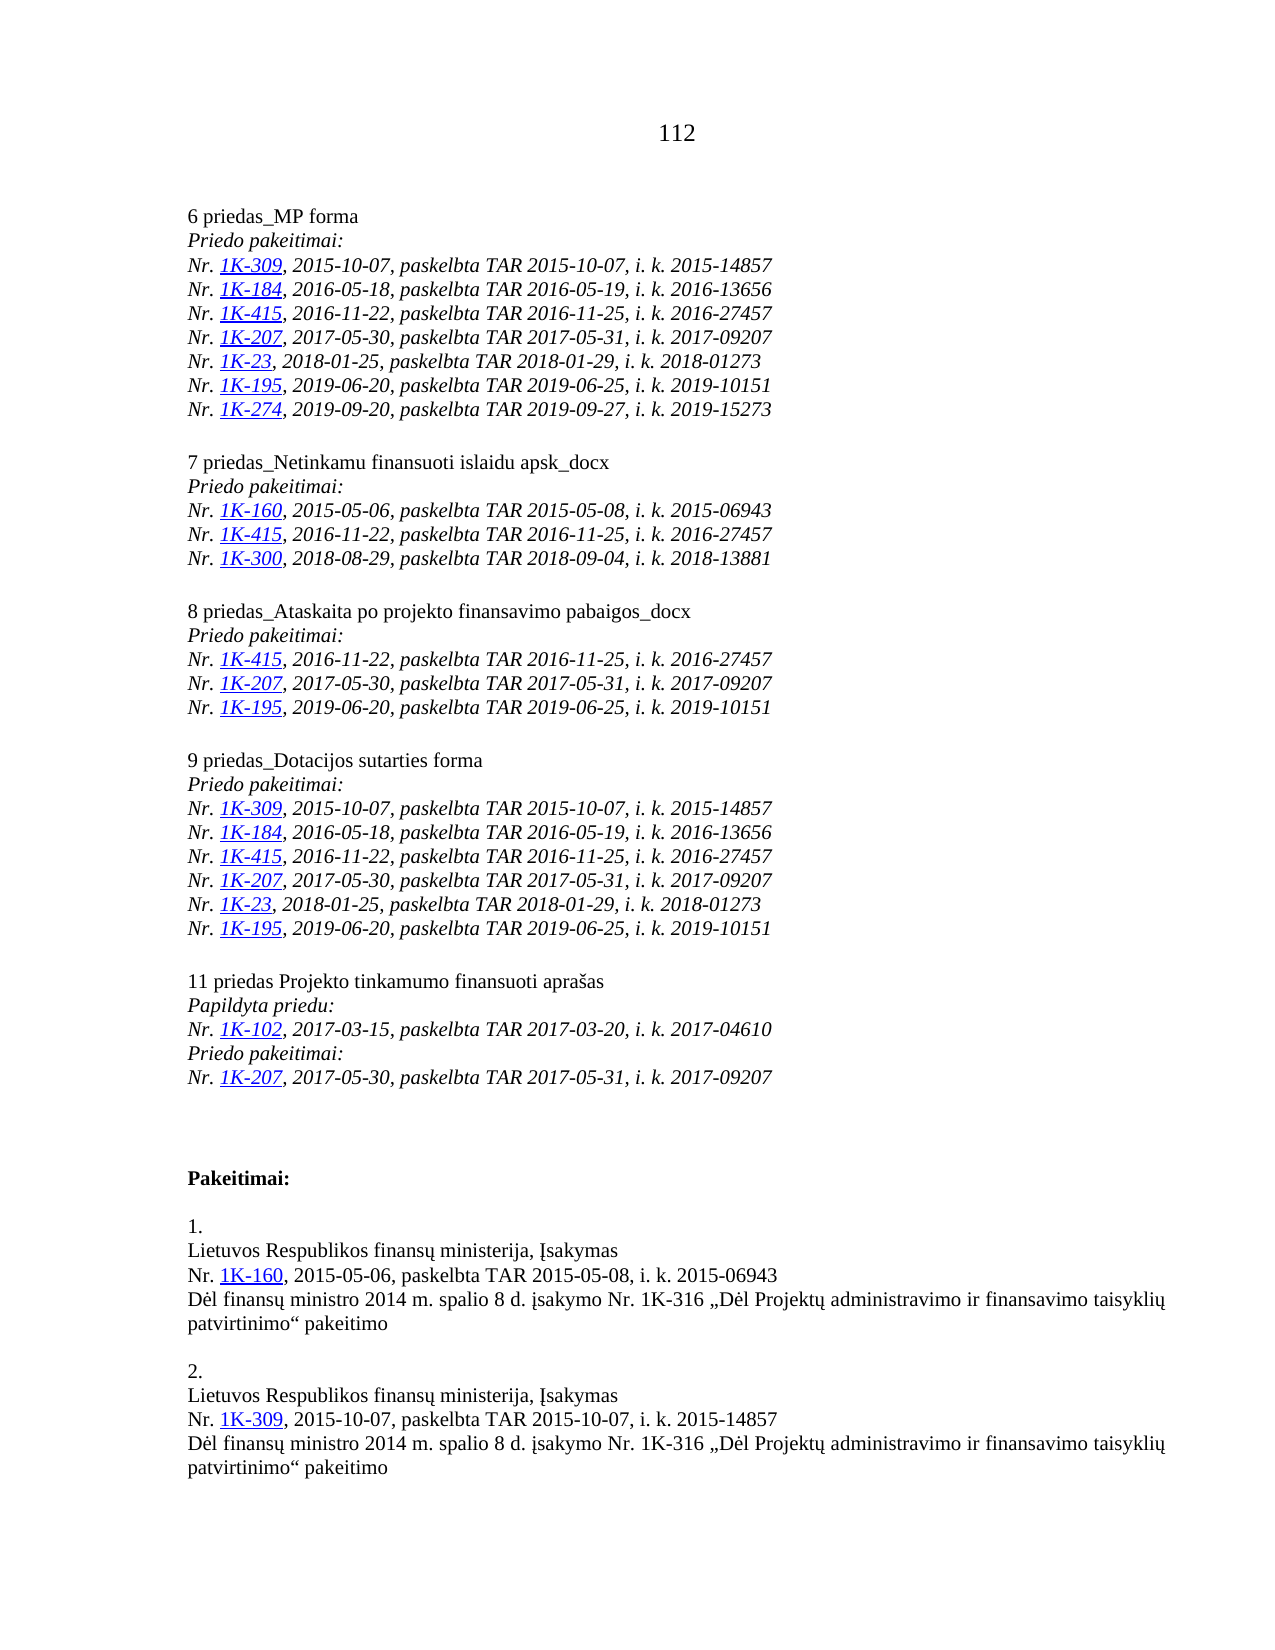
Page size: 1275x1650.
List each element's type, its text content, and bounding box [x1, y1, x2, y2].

text 9 priedas_Dotacijos sutarties forma [187, 748, 1167, 772]
text Nr. 1K-195, 2019-06-20, paskelbta TAR 2019-06-25, i. k. 2019-10151 [187, 916, 1167, 940]
text Lietuvos Respublikos finansų ministerija, Įsakymas [187, 1383, 1167, 1407]
text Priedo pakeitimai: [187, 772, 1167, 796]
text 7 priedas_Netinkamu finansuoti islaidu apsk_docx [187, 450, 1167, 474]
text Nr. 1K-102, 2017-03-15, paskelbta TAR 2017-03-20, i. k. 2017-04610 [187, 1017, 1167, 1041]
text Lietuvos Respublikos finansų ministerija, Įsakymas [187, 1238, 1167, 1262]
text Nr. 1K-207, 2017-05-30, paskelbta TAR 2017-05-31, i. k. 2017-09207 [187, 868, 1167, 892]
text Nr. 1K-415, 2016-11-22, paskelbta TAR 2016-11-25, i. k. 2016-27457 [187, 844, 1167, 868]
text Dėl finansų ministro 2014 m. spalio 8 d. įsakymo Nr. 1K-316 „Dėl Projektų administravimo ir finansavimo taisyklių patvirtinimo“ pakeitimo [187, 1431, 1167, 1479]
text 11 priedas Projekto tinkamumo finansuoti aprašas [187, 969, 1167, 993]
text 2. [187, 1359, 1167, 1383]
text Nr. 1K-195, 2019-06-20, paskelbta TAR 2019-06-25, i. k. 2019-10151 [187, 373, 1167, 397]
text Priedo pakeitimai: [187, 474, 1167, 498]
text Dėl finansų ministro 2014 m. spalio 8 d. įsakymo Nr. 1K-316 „Dėl Projektų administravimo ir finansavimo taisyklių patvirtinimo“ pakeitimo [187, 1287, 1167, 1335]
text Nr. 1K-207, 2017-05-30, paskelbta TAR 2017-05-31, i. k. 2017-09207 [187, 671, 1167, 695]
text Nr. 1K-23, 2018-01-25, paskelbta TAR 2018-01-29, i. k. 2018-01273 [187, 349, 1167, 373]
text Nr. 1K-300, 2018-08-29, paskelbta TAR 2018-09-04, i. k. 2018-13881 [187, 546, 1167, 570]
text Nr. 1K-207, 2017-05-30, paskelbta TAR 2017-05-31, i. k. 2017-09207 [187, 325, 1167, 349]
text Nr. 1K-23, 2018-01-25, paskelbta TAR 2018-01-29, i. k. 2018-01273 [187, 892, 1167, 916]
text 8 priedas_Ataskaita po projekto finansavimo pabaigos_docx [187, 599, 1167, 623]
text Nr. 1K-415, 2016-11-22, paskelbta TAR 2016-11-25, i. k. 2016-27457 [187, 647, 1167, 671]
text Nr. 1K-184, 2016-05-18, paskelbta TAR 2016-05-19, i. k. 2016-13656 [187, 820, 1167, 844]
text Nr. 1K-309, 2015-10-07, paskelbta TAR 2015-10-07, i. k. 2015-14857 [187, 252, 1167, 277]
text Priedo pakeitimai: [187, 623, 1167, 647]
text Nr. 1K-309, 2015-10-07, paskelbta TAR 2015-10-07, i. k. 2015-14857 [187, 796, 1167, 820]
text Nr. 1K-195, 2019-06-20, paskelbta TAR 2019-06-25, i. k. 2019-10151 [187, 695, 1167, 719]
text Pakeitimai: [187, 1166, 1167, 1190]
text Nr. 1K-207, 2017-05-30, paskelbta TAR 2017-05-31, i. k. 2017-09207 [187, 1065, 1167, 1089]
text Nr. 1K-415, 2016-11-22, paskelbta TAR 2016-11-25, i. k. 2016-27457 [187, 522, 1167, 546]
text Priedo pakeitimai: [187, 1041, 1167, 1065]
text Nr. 1K-415, 2016-11-22, paskelbta TAR 2016-11-25, i. k. 2016-27457 [187, 301, 1167, 325]
text 1. [187, 1214, 1167, 1238]
text Nr. 1K-309, 2015-10-07, paskelbta TAR 2015-10-07, i. k. 2015-14857 [187, 1407, 1167, 1431]
text Nr. 1K-160, 2015-05-06, paskelbta TAR 2015-05-08, i. k. 2015-06943 [187, 1262, 1167, 1287]
text Papildyta priedu: [187, 993, 1167, 1017]
text 6 priedas_MP forma [187, 204, 1167, 228]
text Priedo pakeitimai: [187, 228, 1167, 252]
text Nr. 1K-184, 2016-05-18, paskelbta TAR 2016-05-19, i. k. 2016-13656 [187, 277, 1167, 301]
text Nr. 1K-274, 2019-09-20, paskelbta TAR 2019-09-27, i. k. 2019-15273 [187, 397, 1167, 421]
text Nr. 1K-160, 2015-05-06, paskelbta TAR 2015-05-08, i. k. 2015-06943 [187, 498, 1167, 522]
